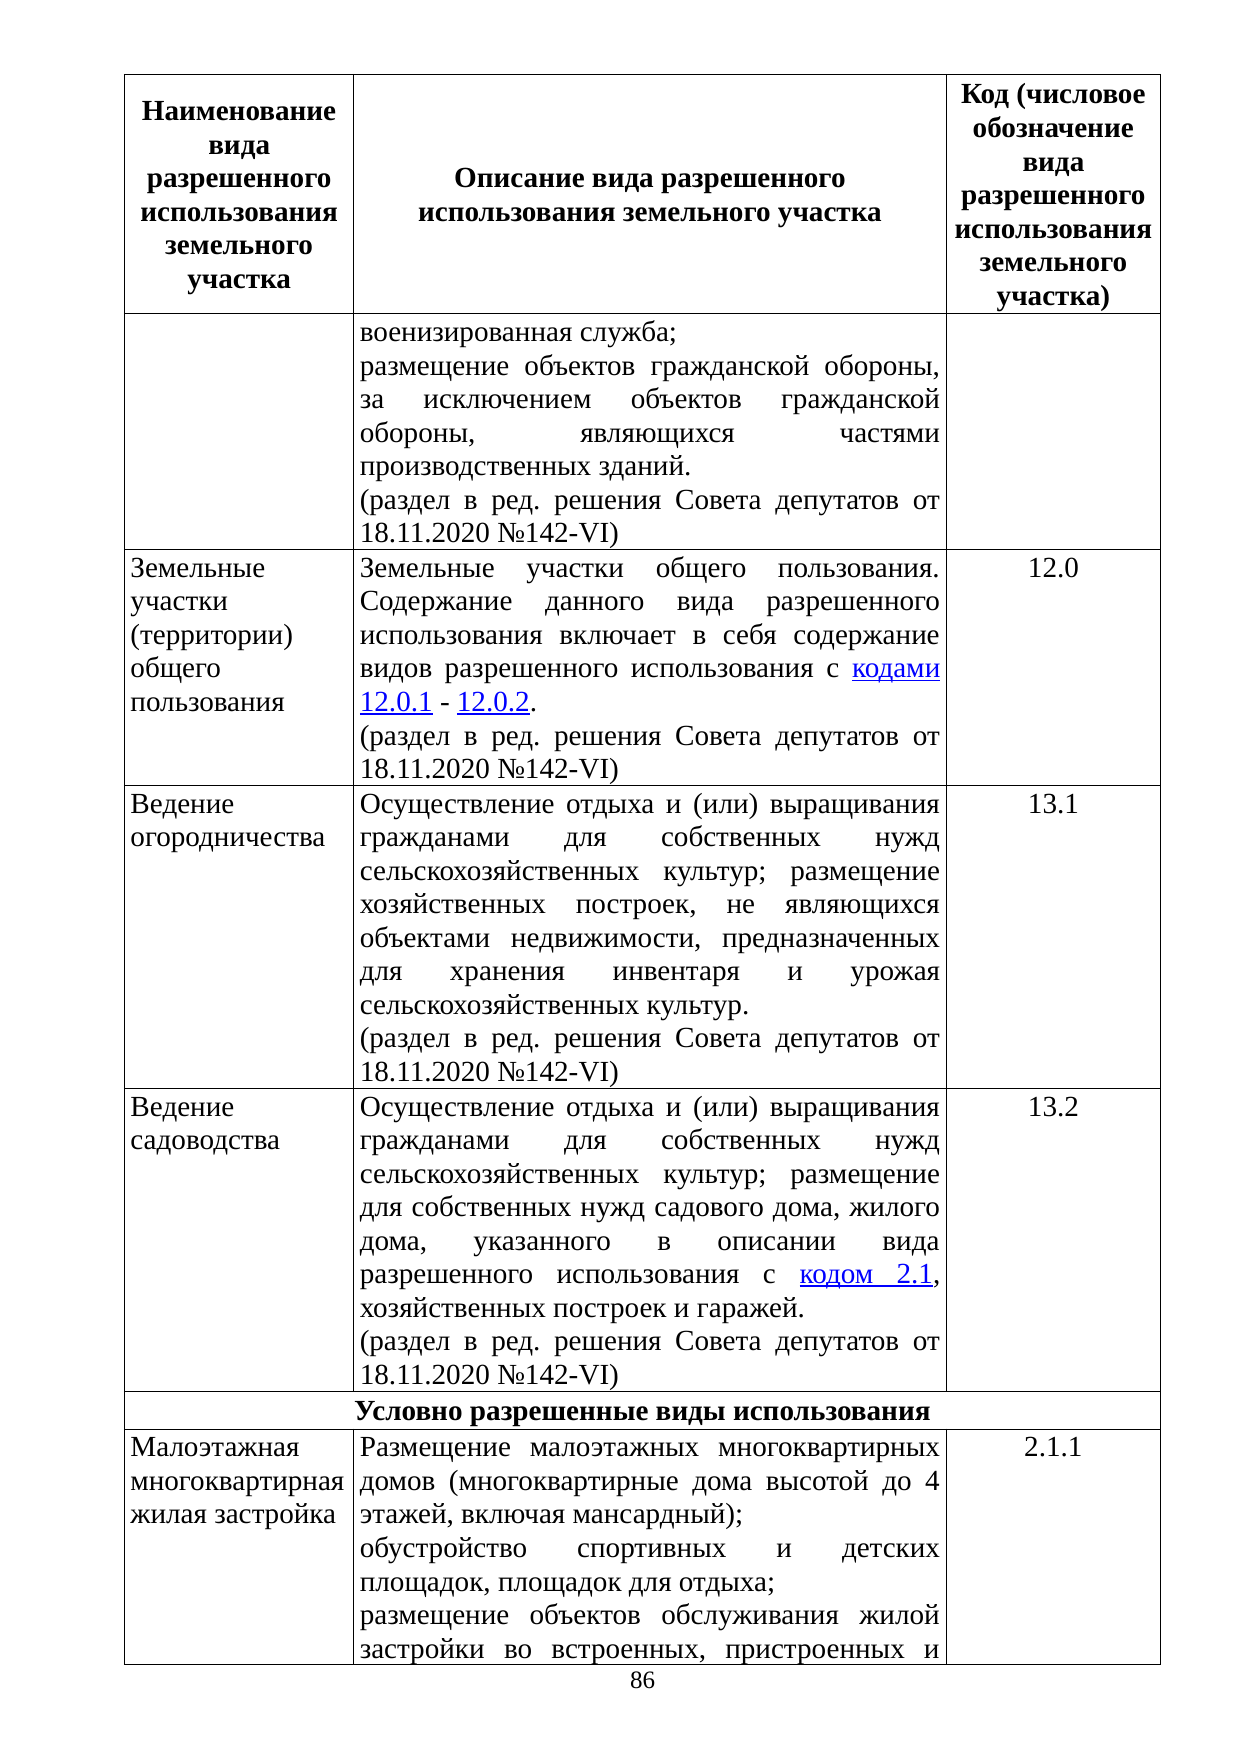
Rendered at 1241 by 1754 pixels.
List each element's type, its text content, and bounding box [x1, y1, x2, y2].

table_cell 13.1 [947, 786, 1160, 1088]
table_header Наименование вида разрешенного использования земельного участка [125, 75, 353, 313]
table_cell 13.2 [947, 1089, 1160, 1391]
table_cell Ведение садоводства [125, 1089, 353, 1391]
table_header Описание вида разрешенного использования земельного участка [354, 75, 946, 313]
table_cell 12.0 [947, 550, 1160, 785]
table_cell Земельные участки (территории) общего пользования [125, 550, 353, 785]
table_cell [125, 314, 353, 549]
table_cell 2.1.1 [947, 1430, 1160, 1664]
table_cell Ведение огородничества [125, 786, 353, 1088]
table_cell Условно разрешенные виды использования [125, 1392, 1160, 1428]
table_cell [947, 314, 1160, 549]
table_cell Земельные участки общего пользования. Содержание данного вида разрешенного использования включает в себя содержание видов разрешенного использования с кодами 12.0.1 - 12.0.2. (раздел в ред. решения Совета депутатов от 18.11.2020 №142-VI) [354, 550, 946, 785]
table_cell военизированная служба; размещение объектов гражданской обороны, за исключением объектов гражданской обороны, являющихся частями производственных зданий. (раздел в ред. решения Совета депутатов от 18.11.2020 №142-VI) [354, 314, 946, 549]
table_cell Осуществление отдыха и (или) выращивания гражданами для собственных нужд сельскохозяйственных культур; размещение для собственных нужд садового дома, жилого дома, указанного в описании вида разрешенного использования с кодом 2.1, хозяйственных построек и гаражей. (раздел в ред. решения Совета депутатов от 18.11.2020 №142-VI) [354, 1089, 946, 1391]
table_cell Осуществление отдыха и (или) выращивания гражданами для собственных нужд сельскохозяйственных культур; размещение хозяйственных построек, не являющихся объектами недвижимости, предназначенных для хранения инвентаря и урожая сельскохозяйственных культур. (раздел в ред. решения Совета депутатов от 18.11.2020 №142-VI) [354, 786, 946, 1088]
table_header Код (числовое обозначение вида разрешенного использования земельного участка) [947, 75, 1160, 313]
table_cell Малоэтажная многоквартирная жилая застройка [125, 1430, 353, 1664]
table_cell Размещение малоэтажных многоквартирных домов (многоквартирные дома высотой до 4 этажей, включая мансардный); обустройство спортивных и детских площадок, площадок для отдыха; размещение объектов обслуживания жилой застройки во встроенных, пристроенных и [354, 1430, 946, 1664]
